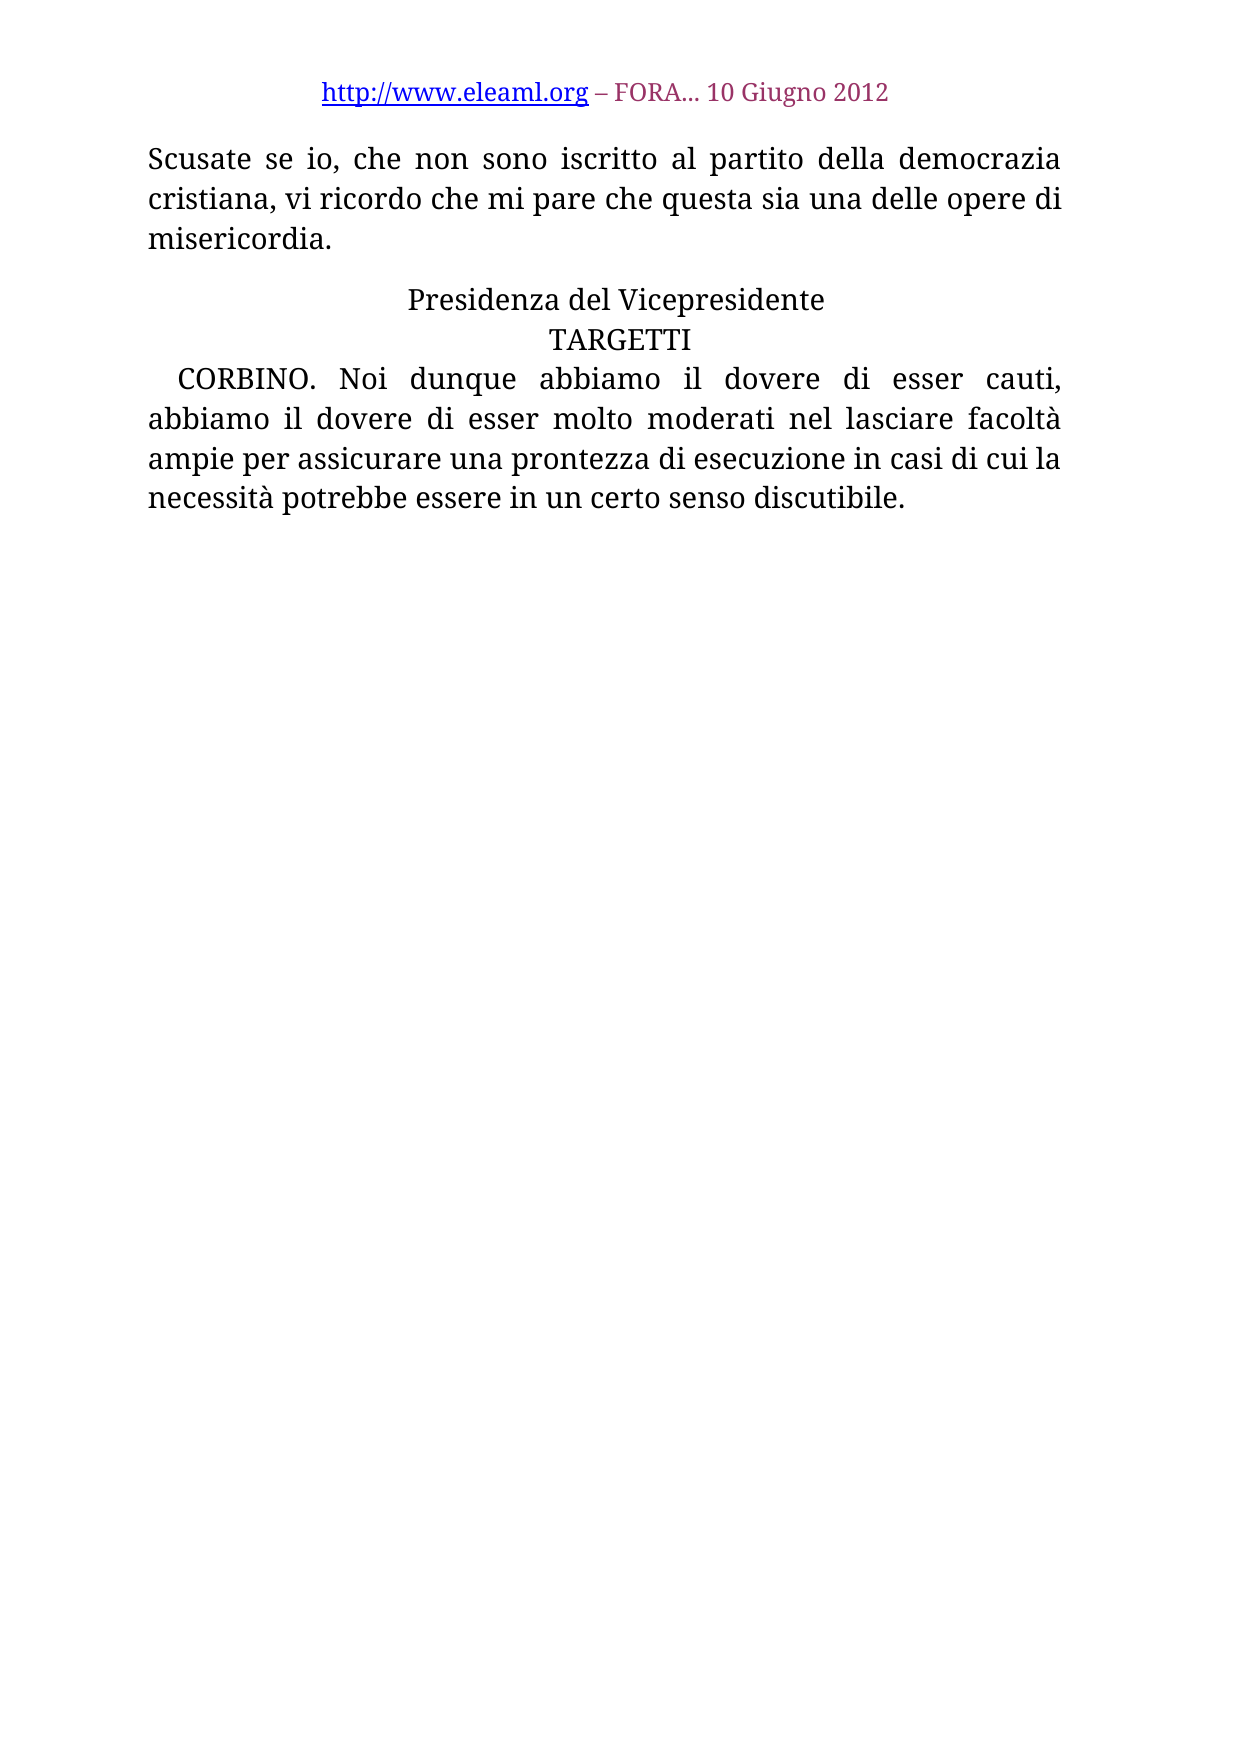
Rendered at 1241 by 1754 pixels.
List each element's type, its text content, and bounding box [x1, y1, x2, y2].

text CORBINO. Noi dunque abbiamo il dovere di esser cauti, abbiamo il dovere di esser molto moderati nel lasciare facoltà ampie per assicurare una prontezza di esecuzione in casi di cui la necessità potrebbe essere in un certo senso discutibile. [148, 358, 1063, 517]
text Presidenza del Vicepresidente [148, 279, 1063, 319]
text TARGETTI [148, 319, 1063, 358]
text Scusate se io, che non sono iscritto al partito della democrazia cristiana, vi ricordo che mi pare che questa sia una delle opere di misericordia. [148, 138, 1063, 258]
